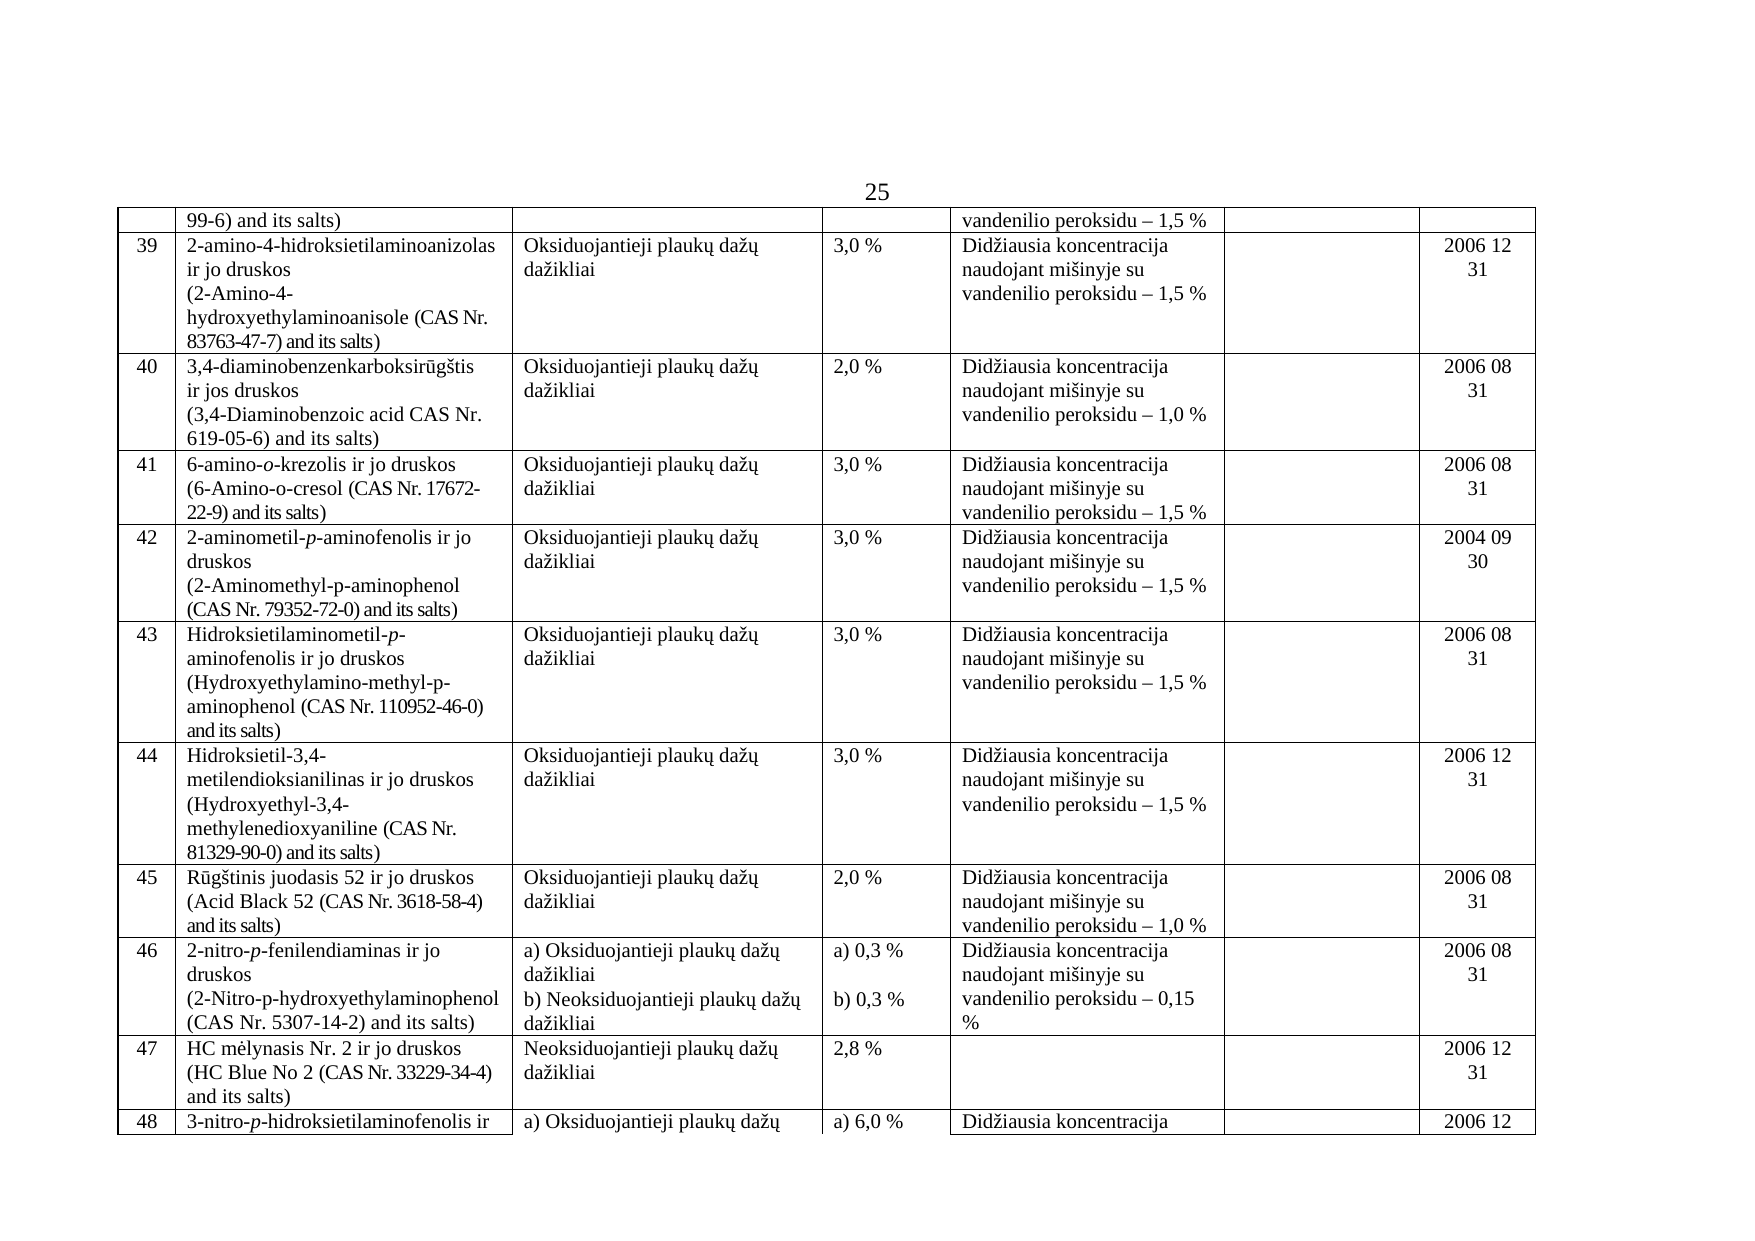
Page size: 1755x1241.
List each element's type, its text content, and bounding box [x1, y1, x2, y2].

table_cell Hidroksietilaminometil-p-aminofenolis ir jo druskos (Hydroxyethylamino-methyl-p-aminophenol (CAS Nr. 110952-46-0) and its salts) [176, 622, 512, 742]
table_cell 2006 12 31 [1420, 233, 1535, 353]
table_cell 2006 08 31 [1420, 938, 1535, 1035]
table_cell 2006 08 31 [1420, 451, 1535, 524]
table_cell Didžiausia koncentracija naudojant mišinyje su vandenilio peroksidu – 1,5 % [951, 743, 1224, 864]
table_cell 2-nitro-p-fenilendiaminas ir jo druskos (2-Nitro-p-hydroxyethylaminophenol (CAS Nr. 5307-14-2) and its salts) [176, 938, 512, 1035]
table_cell 2-amino-4-hidroksietilaminoanizolas ir jo druskos (2-Amino-4-hydroxyethylaminoanisole (CAS Nr. 83763-47-7) and its salts) [176, 233, 512, 353]
table_cell 45 [119, 865, 175, 937]
table_cell Oksiduojantieji plaukų dažų dažikliai [513, 622, 822, 742]
table_cell 40 [119, 354, 175, 450]
table_cell 44 [119, 743, 175, 864]
table_cell b) Neoksiduojantieji plaukų dažų dažikliai [513, 986, 822, 1035]
table_cell Didžiausia koncentracija naudojant mišinyje su vandenilio peroksidu – 1,5 % [951, 233, 1224, 353]
table_cell 2006 12 [1420, 1110, 1535, 1133]
table_cell [1225, 525, 1419, 621]
table_cell 2006 08 31 [1420, 865, 1535, 937]
table_cell vandenilio peroksidu – 1,5 % [951, 208, 1224, 232]
table_cell Oksiduojantieji plaukų dažų dažikliai [513, 865, 822, 937]
table_cell [1225, 233, 1419, 353]
table_cell [1225, 1036, 1419, 1108]
table_cell Rūgštinis juodasis 52 ir jo druskos (Acid Black 52 (CAS Nr. 3618-58-4) and its salts) [176, 865, 512, 937]
table_cell a) Oksiduojantieji plaukų dažų dažikliai [513, 938, 822, 986]
table_cell 2006 08 31 [1420, 354, 1535, 450]
table_cell a) 0,3 % [823, 938, 950, 986]
table_cell 3,4-diaminobenzenkarboksirūgštis ir jos druskos (3,4-Diaminobenzoic acid CAS Nr. 619-05-6) and its salts) [176, 354, 512, 450]
table_cell 42 [119, 525, 175, 621]
table_cell 3,0 % [823, 233, 950, 353]
table_cell 3-nitro-p-hidroksietilaminofenolis ir [176, 1110, 512, 1133]
table_cell Oksiduojantieji plaukų dažų dažikliai [513, 233, 822, 353]
table_cell Oksiduojantieji plaukų dažų dažikliai [513, 743, 822, 864]
table_cell 39 [119, 233, 175, 353]
table_cell [1420, 208, 1535, 232]
table_cell 2006 08 31 [1420, 622, 1535, 742]
table_cell a) Oksiduojantieji plaukų dažų [513, 1110, 822, 1133]
table_cell 3,0 % [823, 525, 950, 621]
table_cell 6-amino-o-krezolis ir jo druskos (6-Amino-o-cresol (CAS Nr. 17672-22-9) and its salts) [176, 451, 512, 524]
table_cell 3,0 % [823, 451, 950, 524]
table_cell 43 [119, 622, 175, 742]
table_cell [119, 208, 175, 232]
table_cell 2-aminometil-p-aminofenolis ir jo druskos (2-Aminomethyl-p-aminophenol (CAS Nr. 79352-72-0) and its salts) [176, 525, 512, 621]
table_cell [1225, 354, 1419, 450]
table_cell [513, 208, 822, 232]
table_cell 2006 12 31 [1420, 743, 1535, 864]
table_cell 2006 12 31 [1420, 1036, 1535, 1108]
table_cell b) 0,3 % [823, 986, 950, 1035]
table_cell Didžiausia koncentracija naudojant mišinyje su vandenilio peroksidu – 0,15 % [951, 938, 1224, 1035]
table_cell [1225, 938, 1419, 1035]
table_cell Oksiduojantieji plaukų dažų dažikliai [513, 451, 822, 524]
table_cell 46 [119, 938, 175, 1035]
table_cell Didžiausia koncentracija naudojant mišinyje su vandenilio peroksidu – 1,5 % [951, 525, 1224, 621]
table_cell 2,0 % [823, 865, 950, 937]
table_cell 41 [119, 451, 175, 524]
table_cell [823, 208, 950, 232]
table_cell 3,0 % [823, 743, 950, 864]
table_cell Oksiduojantieji plaukų dažų dažikliai [513, 525, 822, 621]
table_cell Hidroksietil-3,4-metilendioksianilinas ir jo druskos (Hydroxyethyl-3,4-methylenedioxyaniline (CAS Nr. 81329-90-0) and its salts) [176, 743, 512, 864]
table_cell 48 [119, 1110, 175, 1133]
table_cell [951, 1036, 1224, 1108]
table_cell [1225, 451, 1419, 524]
table_cell Neoksiduojantieji plaukų dažų dažikliai [513, 1036, 822, 1108]
table_cell Didžiausia koncentracija naudojant mišinyje su vandenilio peroksidu – 1,5 % [951, 451, 1224, 524]
table_cell Oksiduojantieji plaukų dažų dažikliai [513, 354, 822, 450]
table_cell 2004 09 30 [1420, 525, 1535, 621]
table_cell a) 6,0 % [823, 1110, 950, 1133]
table_cell Didžiausia koncentracija naudojant mišinyje su vandenilio peroksidu – 1,0 % [951, 354, 1224, 450]
table_cell 2,0 % [823, 354, 950, 450]
table_cell HC mėlynasis Nr. 2 ir jo druskos (HC Blue No 2 (CAS Nr. 33229-34-4) and its salts) [176, 1036, 512, 1108]
table_cell Didžiausia koncentracija naudojant mišinyje su vandenilio peroksidu – 1,5 % [951, 622, 1224, 742]
table_cell Didžiausia koncentracija [951, 1110, 1224, 1133]
table_cell 47 [119, 1036, 175, 1108]
table_cell 99-6) and its salts) [176, 208, 512, 232]
table_cell [1225, 743, 1419, 864]
table_cell [1225, 865, 1419, 937]
table_cell [1225, 622, 1419, 742]
table_cell 3,0 % [823, 622, 950, 742]
table_cell [1225, 208, 1419, 232]
table_cell Didžiausia koncentracija naudojant mišinyje su vandenilio peroksidu – 1,0 % [951, 865, 1224, 937]
table_cell 2,8 % [823, 1036, 950, 1108]
table_cell [1225, 1110, 1419, 1133]
